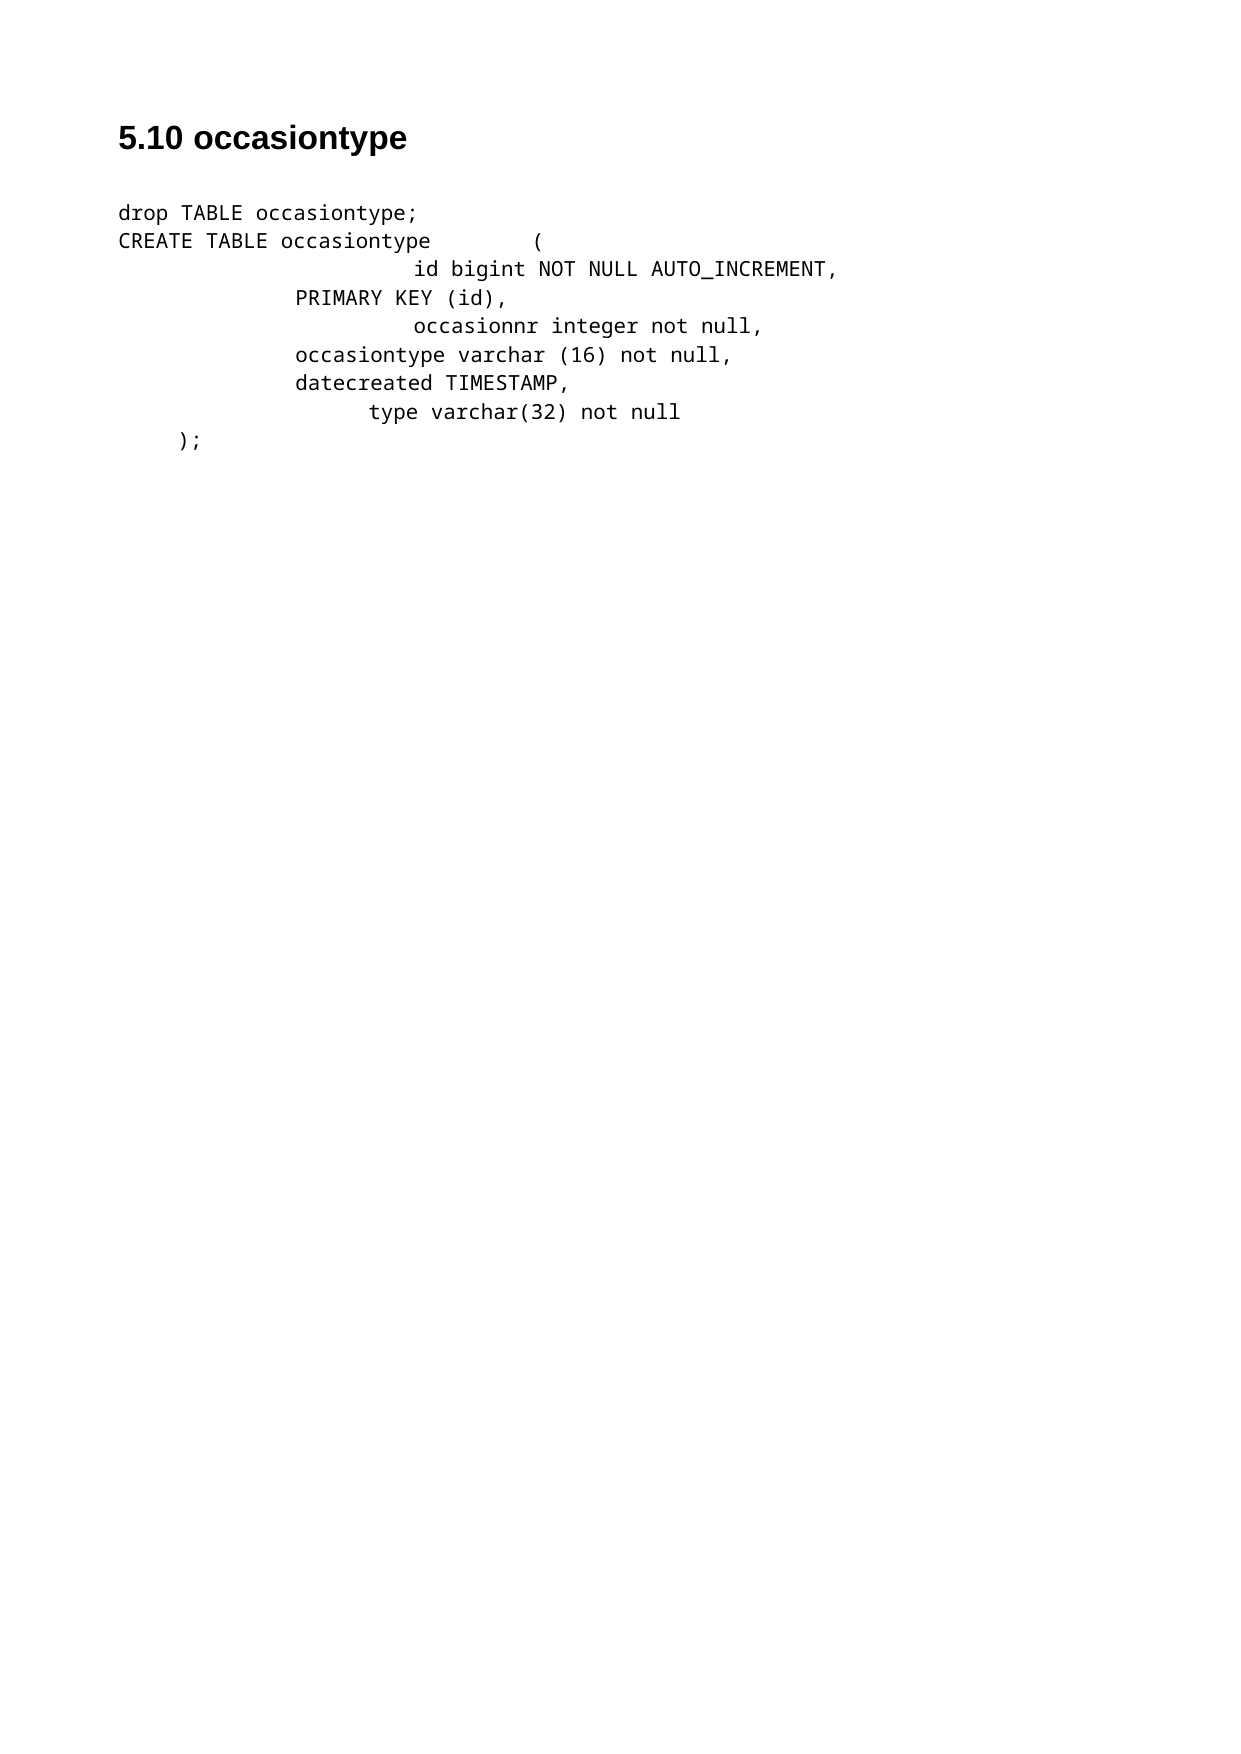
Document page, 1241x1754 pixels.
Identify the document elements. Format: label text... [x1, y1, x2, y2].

text ); [118, 425, 1122, 454]
text CREATE TABLE occasiontype ( [118, 226, 1122, 254]
text drop TABLE occasiontype; [118, 198, 1122, 226]
subtitle occasiontype [118, 118, 1122, 157]
text id bigint NOT NULL AUTO_INCREMENT, [118, 254, 1122, 283]
text occasiontype varchar (16) not null, [118, 340, 1122, 368]
text PRIMARY KEY (id), [118, 283, 1122, 311]
text datecreated TIMESTAMP, [118, 368, 1122, 397]
text occasionnr integer not null, [118, 311, 1122, 340]
text type varchar(32) not null [118, 397, 1122, 425]
